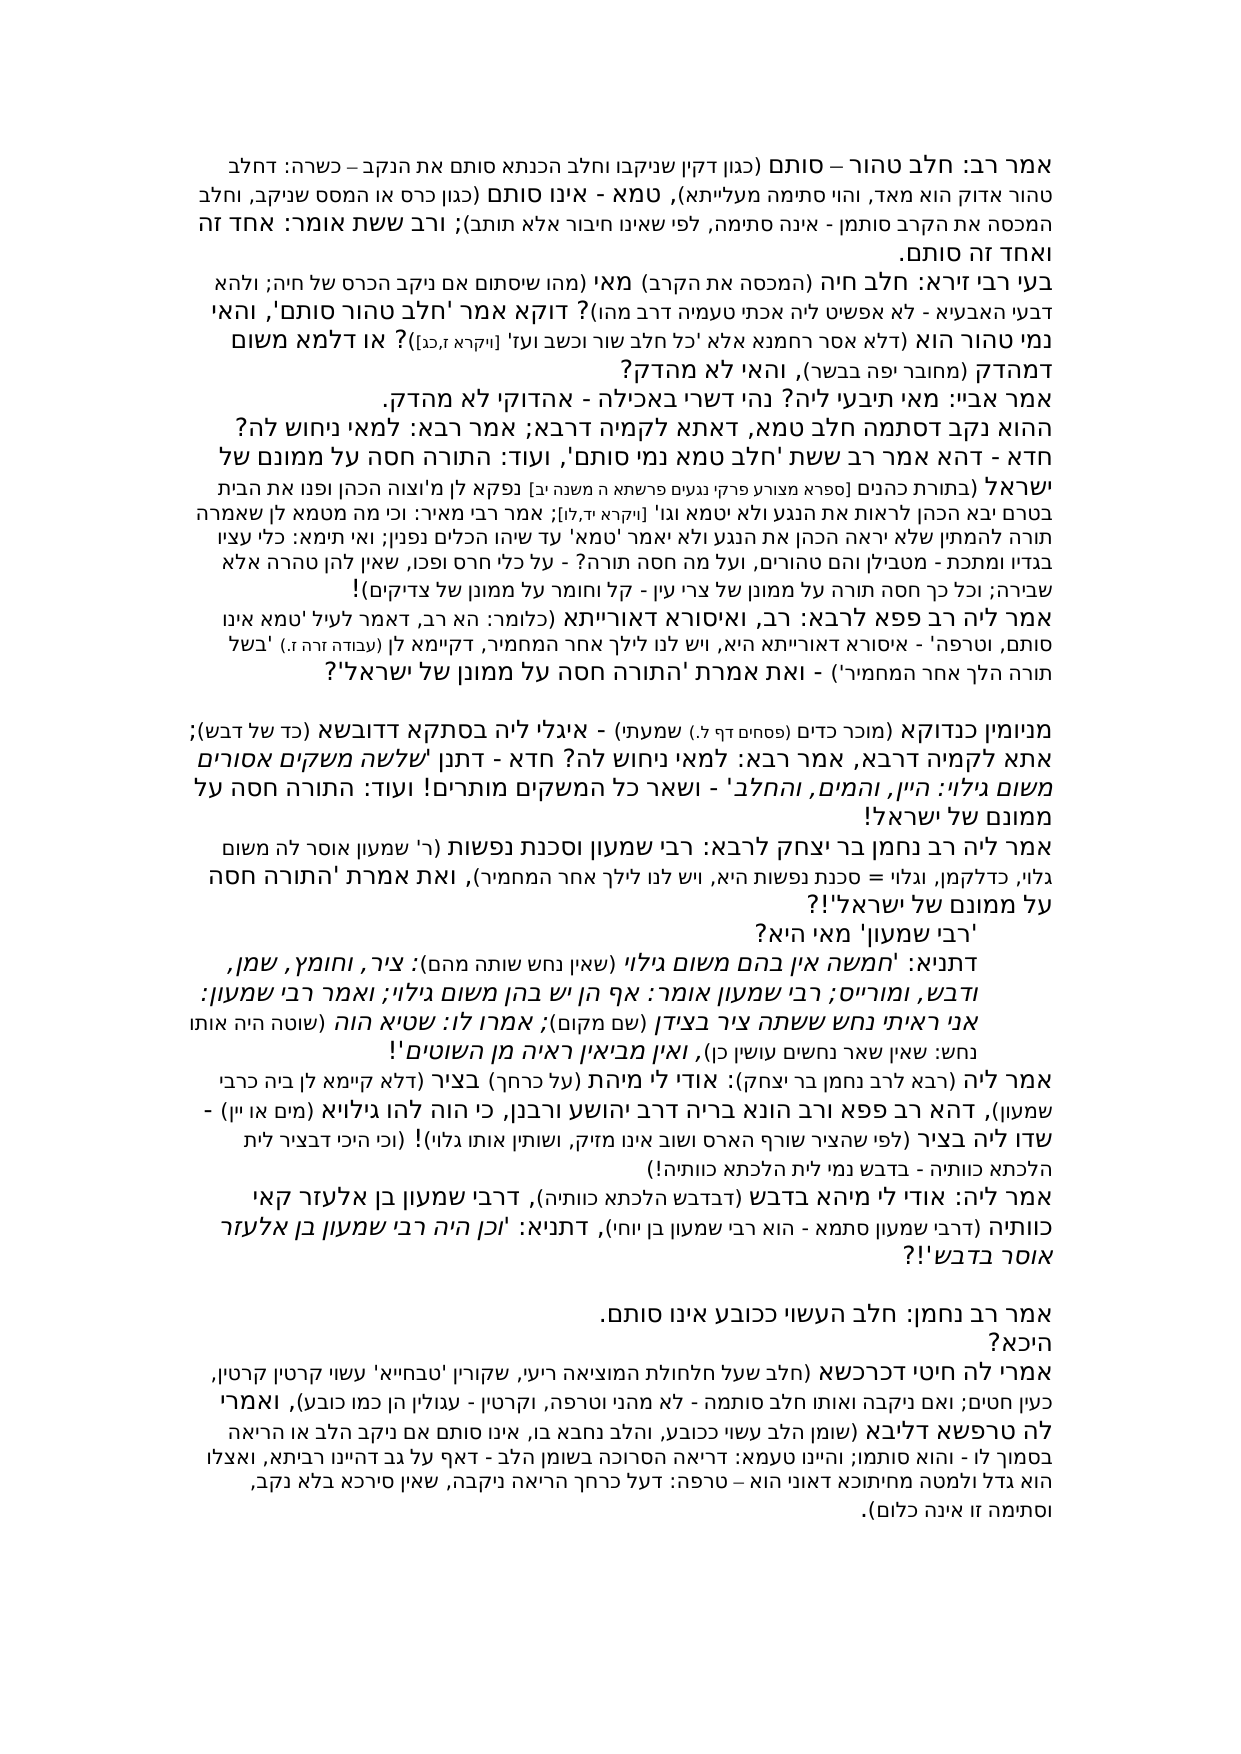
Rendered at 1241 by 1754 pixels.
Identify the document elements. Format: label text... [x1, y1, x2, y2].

text היכא? [187, 1328, 1053, 1357]
text ההוא נקב דסתמה חלב טמא, דאתא לקמיה דרבא; אמר רבא: למאי ניחוש לה? חדא - דהא אמר רב ששת 'חלב טמא נמי סותם', ועוד: התורה חסה על ממונם של ישראל (בתורת כהנים [ספרא מצורע פרקי נגעים פרשתא ה משנה יב] נפקא לן מ'וצוה הכהן ופנו את הבית בטרם יבא הכהן לראות את הנגע ולא יטמא וגו' [ויקרא יד,לו]; אמר רבי מאיר: וכי מה מטמא לן שאמרה תורה להמתין שלא יראה הכהן את הנגע ולא יאמר 'טמא' עד שיהו הכלים נפנין; ואי תימא: כלי עציו בגדיו ומתכת - מטבילן והם טהורים, ועל מה חסה תורה? - על כלי חרס ופכו, שאין להן טהרה אלא שבירה; וכל כך חסה תורה על ממונן של צרי עין - קל וחומר על ממונן של צדיקים)! [187, 413, 1053, 603]
text דתניא: 'חמשה אין בהם משום גילוי (שאין נחש שותה מהם): ציר, וחומץ, שמן, ודבש, ומורייס; רבי שמעון אומר: אף הן יש בהן משום גילוי; ואמר רבי שמעון: אני ראיתי נחש ששתה ציר בצידן (שם מקום); אמרו לו: שטיא הוה (שוטה היה אותו נחש: שאין שאר נחשים עושין כן), ואין מביאין ראיה מן השוטים'! [187, 949, 978, 1066]
text אמר רב: חלב טהור – סותם (כגון דקין שניקבו וחלב הכנתא סותם את הנקב – כשרה: דחלב טהור אדוק הוא מאד, והוי סתימה מעלייתא), טמא - אינו סותם (כגון כרס או המסס שניקב, וחלב המכסה את הקרב סותמן - אינה סתימה, לפי שאינו חיבור אלא תותב); ורב ששת אומר: אחד זה ואחד זה סותם. [187, 150, 1053, 267]
text אמר ליה: אודי לי מיהא בדבש (דבדבש הלכתא כוותיה), דרבי שמעון בן אלעזר קאי כוותיה (דרבי שמעון סתמא - הוא רבי שמעון בן יוחי), דתניא: 'וכן היה רבי שמעון בן אלעזר אוסר בדבש'!? [187, 1182, 1053, 1270]
text 'רבי שמעון' מאי היא? [187, 919, 978, 949]
text אמר ליה רב נחמן בר יצחק לרבא: רבי שמעון וסכנת נפשות (ר' שמעון אוסר לה משום גלוי, כדלקמן, וגלוי = סכנת נפשות היא, ויש לנו לילך אחר המחמיר), ואת אמרת 'התורה חסה על ממונם של ישראל'!? [187, 832, 1053, 919]
text מניומין כנדוקא (מוכר כדים (פסחים דף ל.) שמעתי) - איגלי ליה בסתקא דדובשא (כד של דבש); אתא לקמיה דרבא, אמר רבא: למאי ניחוש לה? חדא - דתנן 'שלשה משקים אסורים משום גילוי: היין, והמים, והחלב' - ושאר כל המשקים מותרים! ועוד: התורה חסה על ממונם של ישראל! [187, 715, 1053, 832]
text בעי רבי זירא: חלב חיה (המכסה את הקרב) מאי (מהו שיסתום אם ניקב הכרס של חיה; ולהא דבעי האבעיא - לא אפשיט ליה אכתי טעמיה דרב מהו)? דוקא אמר 'חלב טהור סותם', והאי נמי טהור הוא (דלא אסר רחמנא אלא 'כל חלב שור וכשב ועז' [ויקרא ז,כג])? או דלמא משום דמהדק (מחובר יפה בבשר), והאי לא מהדק? [187, 267, 1053, 384]
text אמר ליה רב פפא לרבא: רב, ואיסורא דאורייתא (כלומר: הא רב, דאמר לעיל 'טמא אינו סותם, וטרפה' - איסורא דאורייתא היא, ויש לנו לילך אחר המחמיר, דקיימא לן (עבודה זרה ז.) 'בשל תורה הלך אחר המחמיר') - ואת אמרת 'התורה חסה על ממונן של ישראל'? [187, 603, 1053, 686]
text אמרי לה חיטי דכרכשא (חלב שעל חלחולת המוציאה ריעי, שקורין 'טבחייא' עשוי קרטין קרטין, כעין חטים; ואם ניקבה ואותו חלב סותמה - לא מהני וטרפה, וקרטין - עגולין הן כמו כובע), ואמרי לה טרפשא דליבא (שומן הלב עשוי ככובע, והלב נחבא בו, אינו סותם אם ניקב הלב או הריאה בסמוך לו - והוא סותמו; והיינו טעמא: דריאה הסרוכה בשומן הלב - דאף על גב דהיינו רביתא, ואצלו הוא גדל ולמטה מחיתוכא דאוני הוא – טרפה: דעל כרחך הריאה ניקבה, שאין סירכא בלא נקב, וסתימה זו אינה כלום). [187, 1357, 1053, 1523]
text אמר רב נחמן: חלב העשוי ככובע אינו סותם. [187, 1299, 1053, 1328]
text אמר אביי: מאי תיבעי ליה? נהי דשרי באכילה - אהדוקי לא מהדק. [187, 384, 1053, 413]
text אמר ליה (רבא לרב נחמן בר יצחק): אודי לי מיהת (על כרחך) בציר (דלא קיימא לן ביה כרבי שמעון), דהא רב פפא ורב הונא בריה דרב יהושע ורבנן, כי הוה להו גילויא (מים או יין) - שדו ליה בציר (לפי שהציר שורף הארס ושוב אינו מזיק, ושותין אותו גלוי)! (וכי היכי דבציר לית הלכתא כוותיה - בדבש נמי לית הלכתא כוותיה!) [187, 1066, 1053, 1182]
